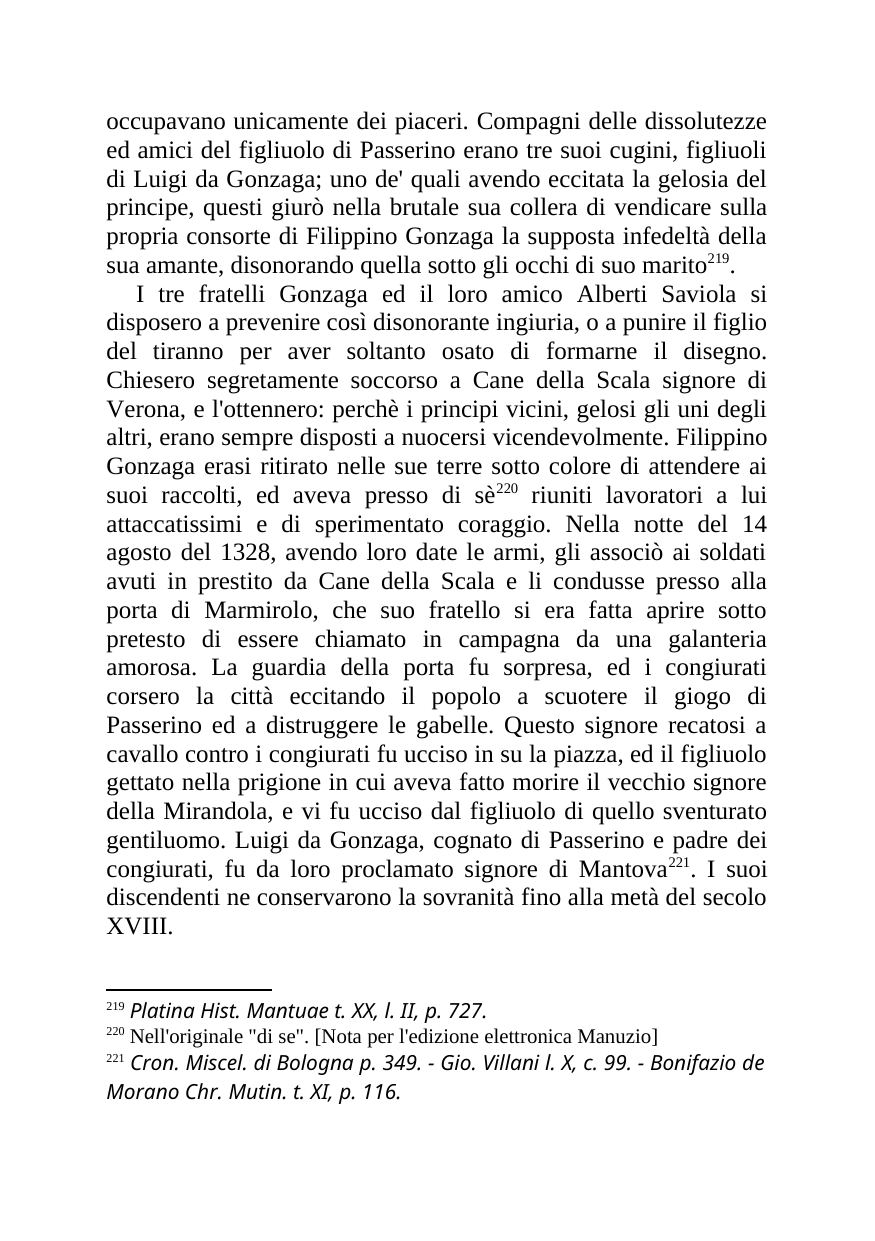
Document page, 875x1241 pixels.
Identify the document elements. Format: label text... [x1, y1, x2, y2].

text Nell'originale "di se". [Nota per l'edizione elettronica Manuzio] [106, 1024, 768, 1048]
text I tre fratelli Gonzaga ed il loro amico Alberti Saviola si disposero a prevenire così disonorante ingiuria, o a punire il figlio del tiranno per aver soltanto osato di formarne il disegno. Chiesero segretamente soccorso a Cane della Scala signore di Verona, e l'ottennero: perchè i principi vicini, gelosi gli uni degli altri, erano sempre disposti a nuocersi vicendevolmente. Filippino Gonzaga erasi ritirato nelle sue terre sotto colore di attendere ai suoi raccolti, ed aveva presso di sè riuniti lavoratori a lui attaccatissimi e di sperimentato coraggio. Nella notte del 14 agosto del 1328, avendo loro date le armi, gli associò ai soldati avuti in prestito da Cane della Scala e li condusse presso alla porta di Marmirolo, che suo fratello si era fatta aprire sotto pretesto di essere chiamato in campagna da una galanteria amorosa. La guardia della porta fu sorpresa, ed i congiurati corsero la città eccitando il popolo a scuotere il giogo di Passerino ed a distruggere le gabelle. Questo signore recatosi a cavallo contro i congiurati fu ucciso in su la piazza, ed il figliuolo gettato nella prigione in cui aveva fatto morire il vecchio signore della Mirandola, e vi fu ucciso dal figliuolo di quello sventurato gentiluomo. Luigi da Gonzaga, cognato di Passerino e padre dei congiurati, fu da loro proclamato signore di Mantova. I suoi discendenti ne conservarono la sovranità fino alla metà del secolo XVIII. [106, 279, 768, 940]
text occupavano unicamente dei piaceri. Compagni delle dissolutezze ed amici del figliuolo di Passerino erano tre suoi cugini, figliuoli di Luigi da Gonzaga; uno de' quali avendo eccitata la gelosia del principe, questi giurò nella brutale sua collera di vendicare sulla propria consorte di Filippino Gonzaga la supposta infedeltà della sua amante, disonorando quella sotto gli occhi di suo marito. [106, 106, 768, 279]
text Platina Hist. Mantuae t. XX, l. II, p. 727. [106, 996, 768, 1024]
text Cron. Miscel. di Bologna p. 349. - Gio. Villani l. X, c. 99. - Bonifazio de Morano Chr. Mutin. t. XI, p. 116. [106, 1048, 768, 1105]
